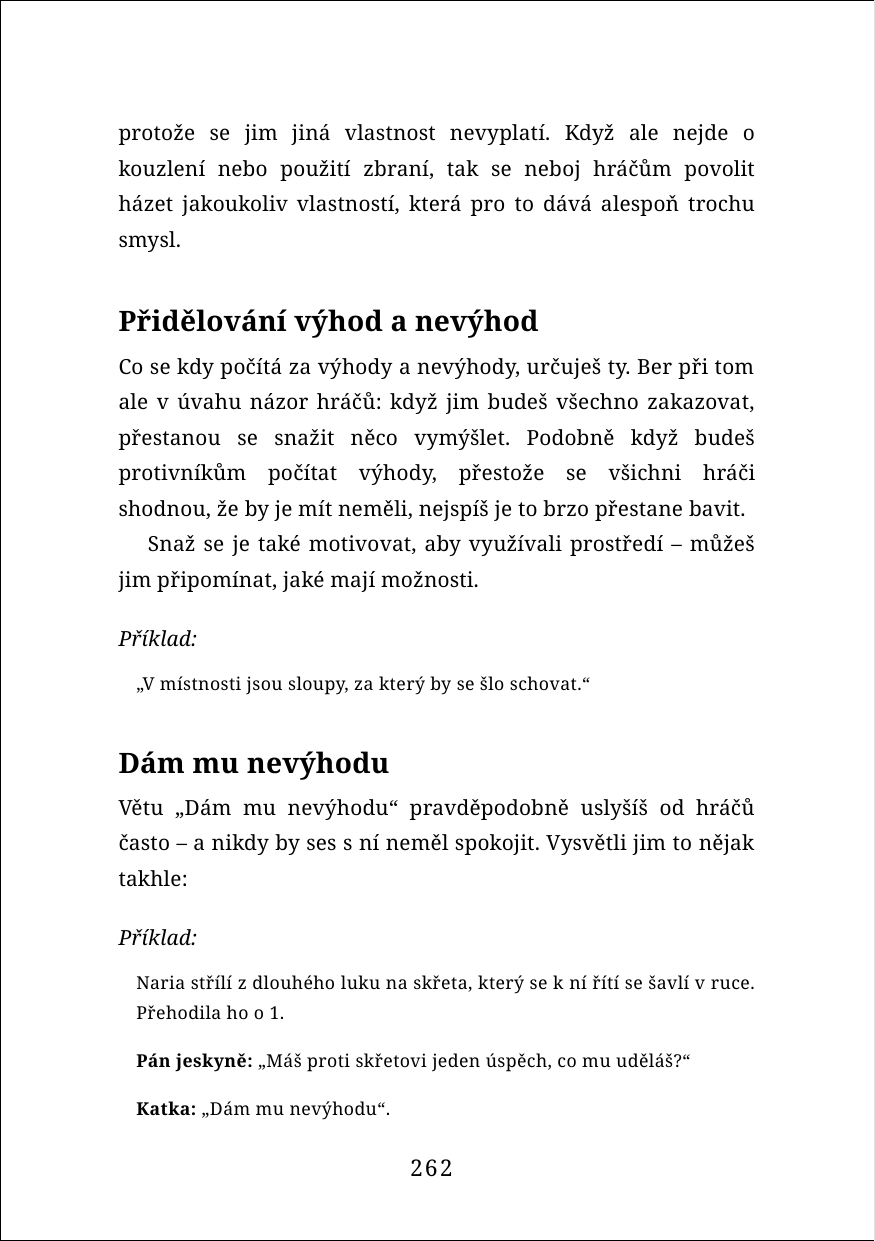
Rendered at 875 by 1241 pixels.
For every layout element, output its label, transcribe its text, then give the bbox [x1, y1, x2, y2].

subtitle Dám mu nevýhodu [118, 743, 756, 781]
text „V místnosti jsou sloupy, za který by se šlo schovat.“ [136, 671, 756, 696]
text Katka: „Dám mu nevýhodu“. [136, 1097, 756, 1121]
text Větu „Dám mu nevýhodu“ pravděpodobně uslyšíš od hráčů často – a nikdy by ses s ní neměl spokojit. Vysvětli jim to nějak takhle: [118, 793, 756, 892]
text Pán jeskyně: „Máš proti skřetovi jeden úspěch, co mu uděláš?“ [136, 1049, 756, 1073]
text Příklad: [118, 624, 756, 652]
text Naria střílí z dlouhého luku na skřeta, který se k ní řítí se šavlí v ruce. Přehodila ho o 1. [136, 971, 756, 1025]
text Co se kdy počítá za výhody a nevýhody, určuješ ty. Ber při tom ale v úvahu názor hráčů: když jim budeš všechno zakazovat, přestanou se snažit něco vymýšlet. Podobně když budeš protivníkům počítat výhody, přestože se všichni hráči shodnou, že by je mít neměli, nejspíš je to brzo přestane bavit. Snaž se je také motivovat, aby využívali prostředí – můžeš jim připomínat, jaké mají možnosti. [118, 352, 756, 593]
subtitle Přidělování výhod a nevýhod [118, 302, 756, 340]
text Příklad: [118, 923, 756, 952]
text protože se jim jiná vlastnost nevyplatí. Když ale nejde o kouzlení nebo použití zbraní, tak se neboj hráčům povolit házet jakoukoliv vlastností, která pro to dává alespoň trochu smysl. [118, 118, 756, 253]
